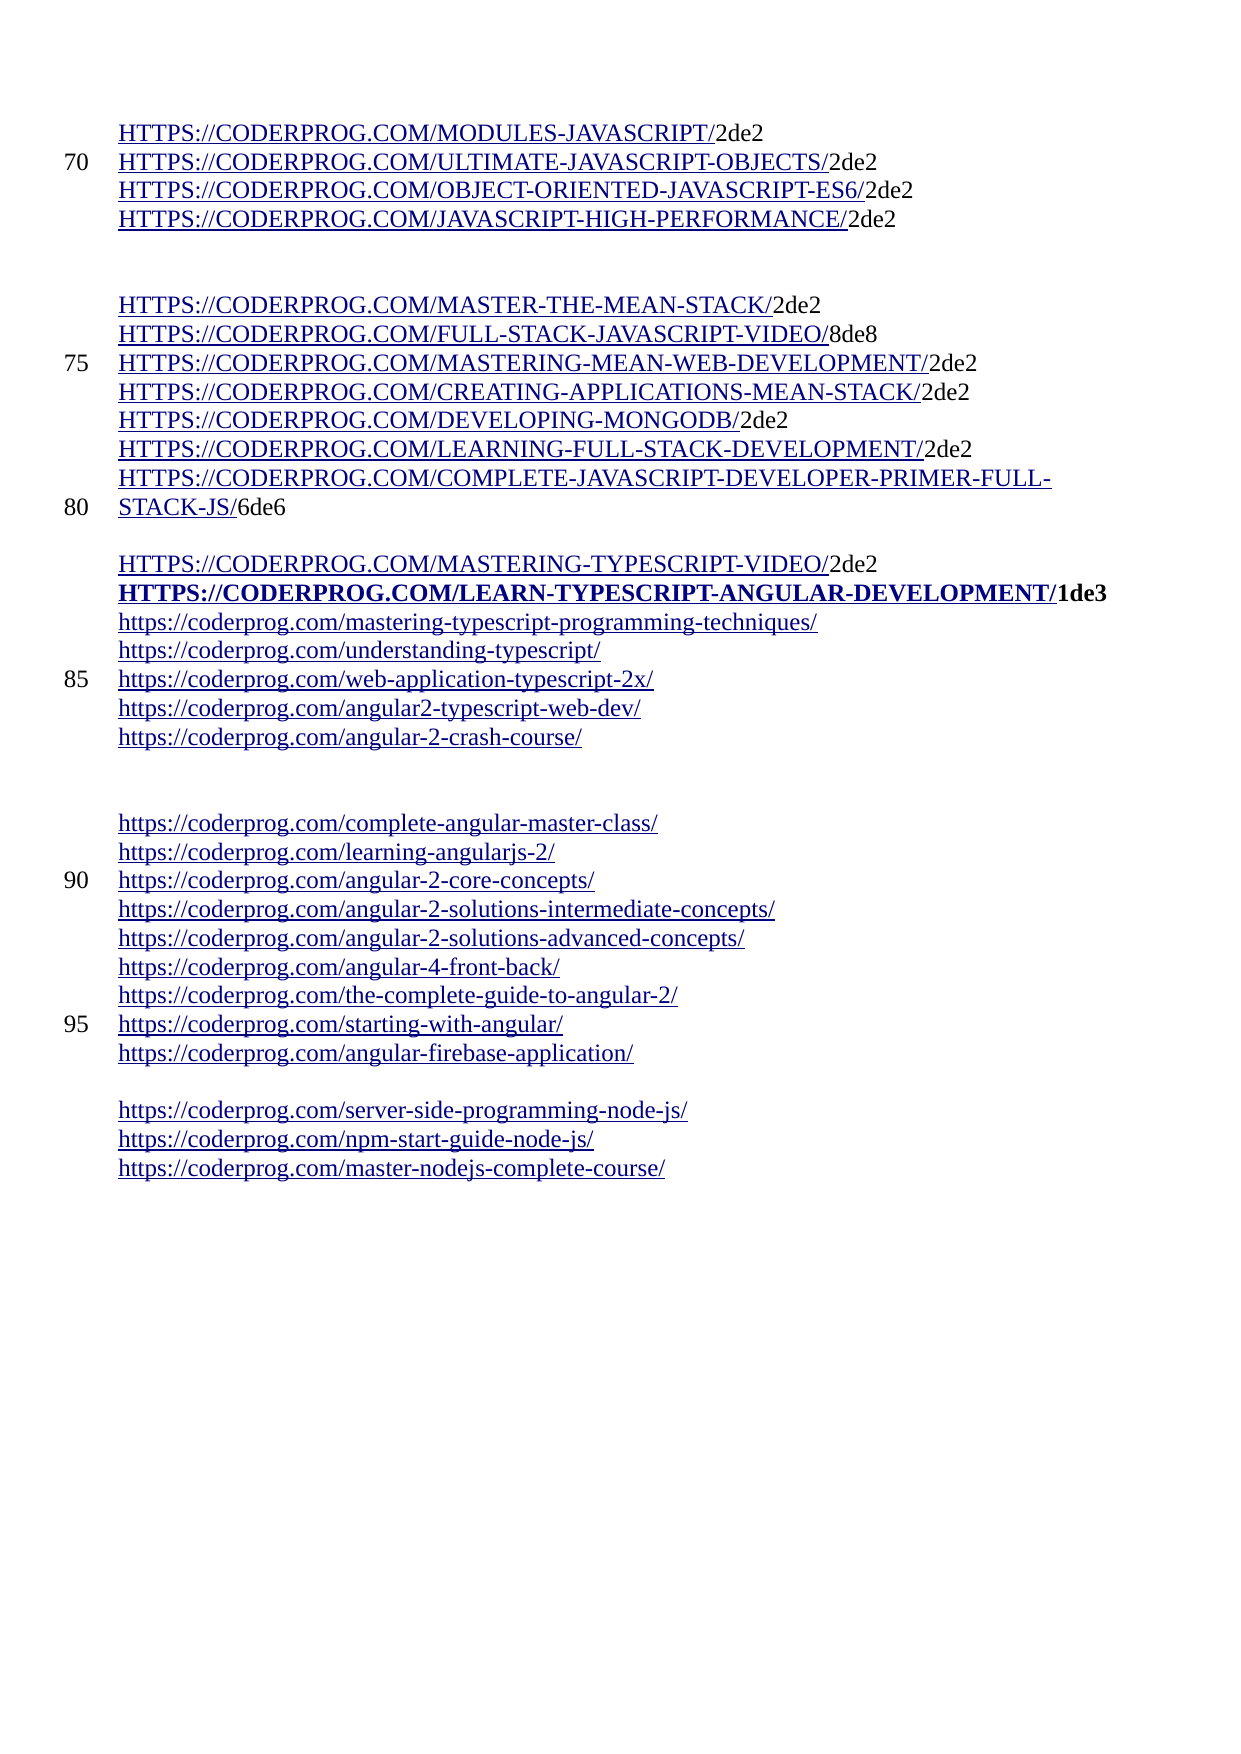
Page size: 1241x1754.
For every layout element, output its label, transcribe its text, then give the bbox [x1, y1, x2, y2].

text HTTPS://CODERPROG.COM/MASTER-THE-MEAN-STACK/2de2 [118, 291, 1122, 319]
text https://coderprog.com/master-nodejs-complete-course/ [118, 1153, 1122, 1182]
text https://coderprog.com/angular2-typescript-web-dev/ [118, 693, 1122, 722]
text https://coderprog.com/angular-2-solutions-advanced-concepts/ [118, 923, 1122, 952]
text HTTPS://CODERPROG.COM/FULL-STACK-JAVASCRIPT-VIDEO/8de8 [118, 319, 1122, 348]
text https://coderprog.com/angular-2-solutions-intermediate-concepts/ [118, 894, 1122, 923]
text https://coderprog.com/web-application-typescript-2x/ [118, 664, 1122, 693]
text https://coderprog.com/mastering-typescript-programming-techniques/ [118, 607, 1122, 636]
text https://coderprog.com/understanding-typescript/ [118, 636, 1122, 664]
text https://coderprog.com/angular-2-core-concepts/ [118, 866, 1122, 894]
text https://coderprog.com/the-complete-guide-to-angular-2/ [118, 981, 1122, 1009]
text https://coderprog.com/angular-firebase-application/ [118, 1038, 1122, 1067]
text HTTPS://CODERPROG.COM/OBJECT-ORIENTED-JAVASCRIPT-ES6/2de2 [118, 176, 1122, 204]
text HTTPS://CODERPROG.COM/MASTERING-MEAN-WEB-DEVELOPMENT/2de2 [118, 348, 1122, 377]
text HTTPS://CODERPROG.COM/LEARN-TYPESCRIPT-ANGULAR-DEVELOPMENT/1de3 [118, 578, 1122, 607]
text HTTPS://CODERPROG.COM/COMPLETE-JAVASCRIPT-DEVELOPER-PRIMER-FULL-STACK-JS/6de6 [118, 463, 1122, 521]
text HTTPS://CODERPROG.COM/LEARNING-FULL-STACK-DEVELOPMENT/2de2 [118, 434, 1122, 463]
text https://coderprog.com/learning-angularjs-2/ [118, 837, 1122, 866]
text HTTPS://CODERPROG.COM/MASTERING-TYPESCRIPT-VIDEO/2de2 [118, 549, 1122, 578]
text https://coderprog.com/complete-angular-master-class/ [118, 808, 1122, 837]
text HTTPS://CODERPROG.COM/ULTIMATE-JAVASCRIPT-OBJECTS/2de2 [118, 147, 1122, 176]
text HTTPS://CODERPROG.COM/JAVASCRIPT-HIGH-PERFORMANCE/2de2 [118, 204, 1122, 233]
text https://coderprog.com/angular-2-crash-course/ [118, 722, 1122, 751]
text HTTPS://CODERPROG.COM/MODULES-JAVASCRIPT/2de2 [118, 118, 1122, 147]
text https://coderprog.com/angular-4-front-back/ [118, 952, 1122, 981]
text HTTPS://CODERPROG.COM/CREATING-APPLICATIONS-MEAN-STACK/2de2 [118, 377, 1122, 406]
text https://coderprog.com/server-side-programming-node-js/ [118, 1096, 1122, 1124]
text https://coderprog.com/npm-start-guide-node-js/ [118, 1124, 1122, 1153]
text HTTPS://CODERPROG.COM/DEVELOPING-MONGODB/2de2 [118, 406, 1122, 434]
text https://coderprog.com/starting-with-angular/ [118, 1009, 1122, 1038]
